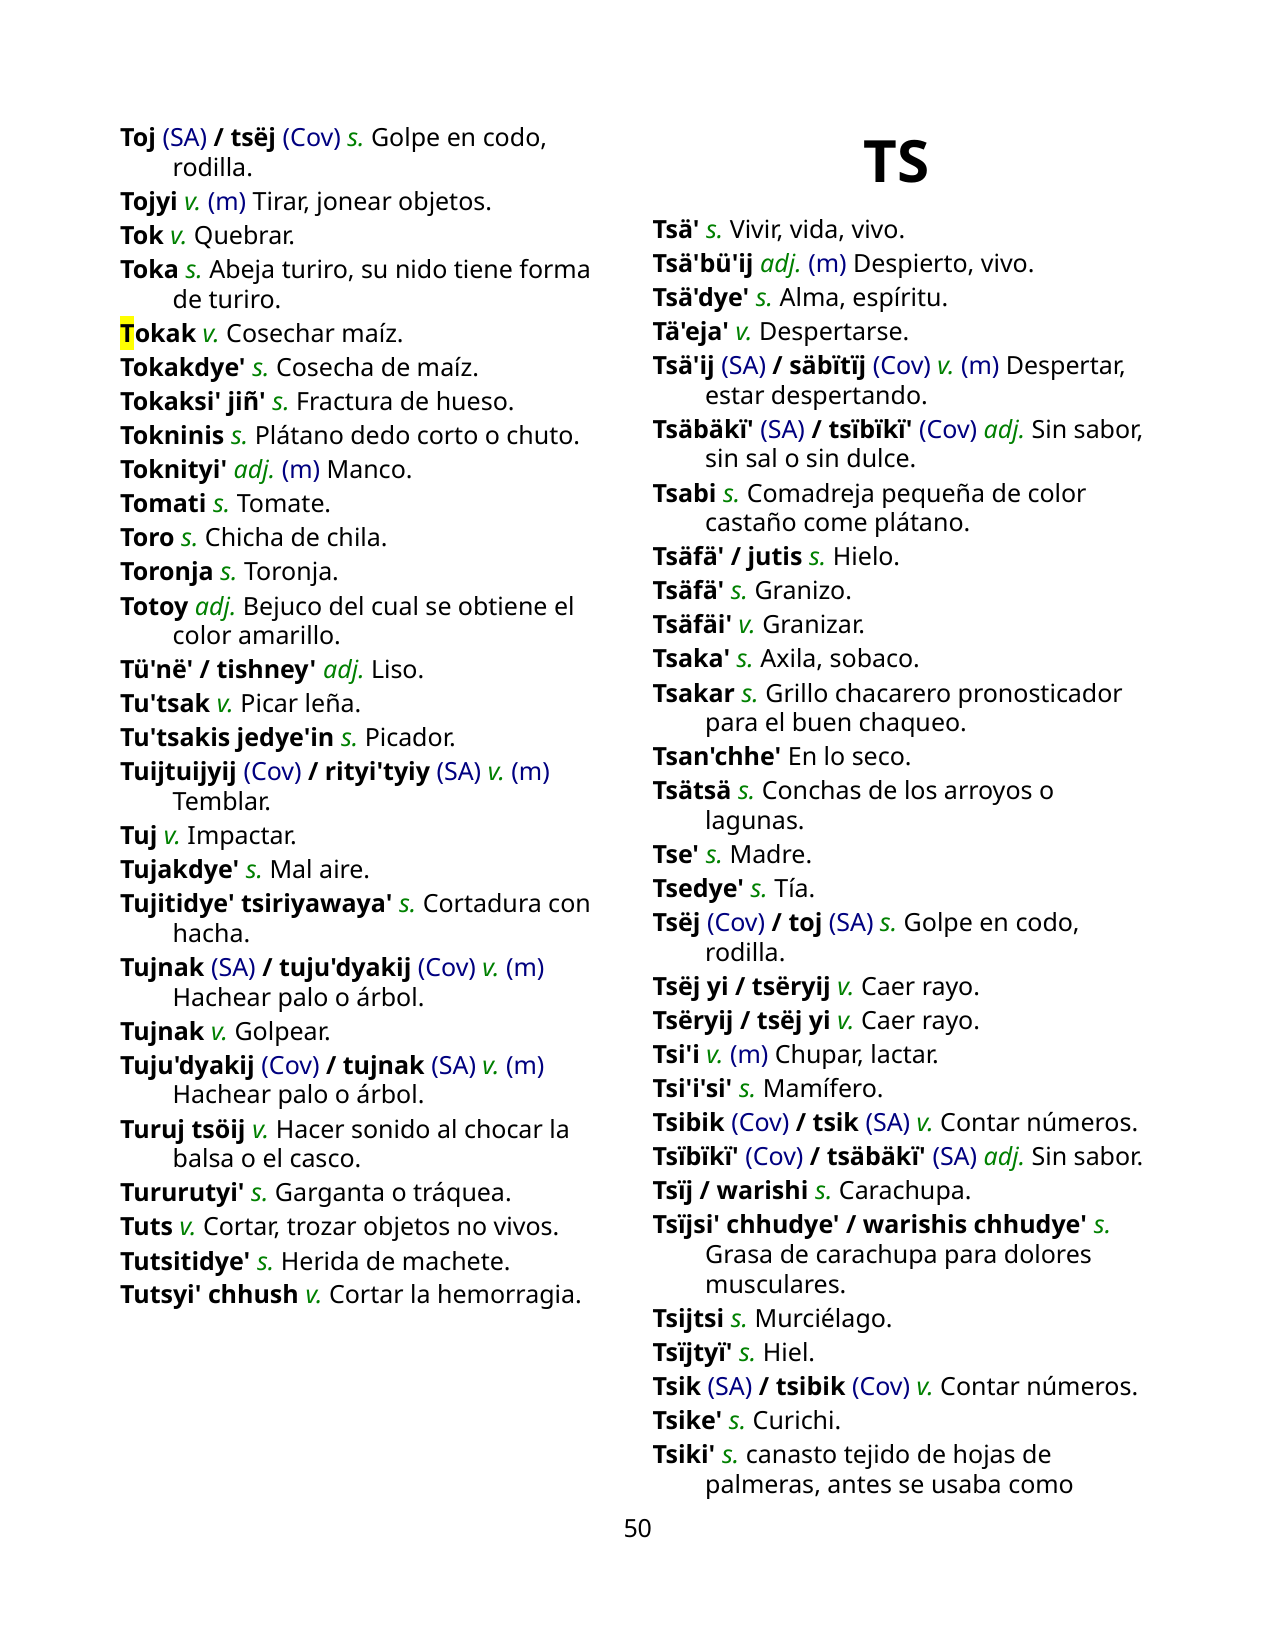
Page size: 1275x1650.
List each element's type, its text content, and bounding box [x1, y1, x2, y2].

text Tsan'chhe' En lo seco. [652, 739, 1155, 773]
text Tujakdye' s. Mal aire. [120, 852, 622, 886]
text Tuju'dyakij (Cov) / tujnak (SA) v. (m) Hachear palo o árbol. [120, 1047, 622, 1111]
text Toronja s. Toronja. [120, 554, 622, 588]
text Tsëj yi / tsëryij v. Caer rayo. [652, 969, 1155, 1003]
text Tutsyi' chhush v. Cortar la hemorragia. [120, 1277, 622, 1311]
text Tsike' s. Curichi. [652, 1403, 1155, 1437]
text Tsäbäkï' (SA) / tsïbïkï' (Cov) adj. Sin sabor, sin sal o sin dulce. [652, 411, 1155, 475]
text Tsedye' s. Tía. [652, 871, 1155, 905]
text Tok v. Quebrar. [120, 218, 622, 252]
text Tu'tsakis jedye'in s. Picador. [120, 720, 622, 754]
text Turuj tsöij v. Hacer sonido al chocar la balsa o el casco. [120, 1111, 622, 1175]
text Tsëj (Cov) / toj (SA) s. Golpe en codo, rodilla. [652, 905, 1155, 969]
text Tuts v. Cortar, trozar objetos no vivos. [120, 1209, 622, 1243]
text Tujnak v. Golpear. [120, 1013, 622, 1047]
text Tü'në' / tishney' adj. Liso. [120, 652, 622, 686]
text Tokninis s. Plátano dedo corto o chuto. [120, 418, 622, 452]
text Tsibik (Cov) / tsik (SA) v. Contar números. [652, 1105, 1155, 1139]
text Tsiki' s. canasto tejido de hojas de palmeras, antes se usaba como [652, 1437, 1155, 1501]
text Tsabi s. Comadreja pequeña de color castaño come plátano. [652, 475, 1155, 539]
text Tsijtsi s. Murciélago. [652, 1301, 1155, 1334]
text Tokakdye' s. Cosecha de maíz. [120, 350, 622, 384]
text Tutsitidye' s. Herida de machete. [120, 1243, 622, 1277]
text Tsäfäi' v. Granizar. [652, 607, 1155, 641]
text Tuijtuijyij (Cov) / rityi'tyiy (SA) v. (m) Temblar. [120, 754, 622, 818]
text Tomati s. Tomate. [120, 486, 622, 520]
text Tä'eja' v. Despertarse. [652, 314, 1155, 348]
text Toj (SA) / tsëj (Cov) s. Golpe en codo, rodilla. [120, 120, 622, 184]
text Tsäfä' / jutis s. Hielo. [652, 539, 1155, 573]
text Tsä' s. Vivir, vida, vivo. [652, 211, 1155, 246]
text Tsä'dye' s. Alma, espíritu. [652, 279, 1155, 314]
text Tokaksi' jiñ' s. Fractura de hueso. [120, 384, 622, 418]
text Tsä'ij (SA) / säbïtïj (Cov) v. (m) Despertar, estar despertando. [652, 348, 1155, 411]
text Totoy adj. Bejuco del cual se obtiene el color amarillo. [120, 588, 622, 652]
text Tsakar s. Grillo chacarero pronosticador para el buen chaqueo. [652, 675, 1155, 739]
text Tururutyi' s. Garganta o tráquea. [120, 1175, 622, 1209]
text Tsïjtyï' s. Hiel. [652, 1334, 1155, 1369]
text Tsä'bü'ij adj. (m) Despierto, vivo. [652, 246, 1155, 279]
text Tujnak (SA) / tuju'dyakij (Cov) v. (m) Hachear palo o árbol. [120, 950, 622, 1013]
text Tokak v. Cosechar maíz. [120, 316, 622, 350]
text Toknityi' adj. (m) Manco. [120, 452, 622, 486]
text Toka s. Abeja turiro, su nido tiene forma de turiro. [120, 252, 622, 316]
text Tsaka' s. Axila, sobaco. [652, 641, 1155, 675]
text Tse' s. Madre. [652, 837, 1155, 871]
text Tsi'i v. (m) Chupar, lactar. [652, 1037, 1155, 1071]
text Tsïjsi' chhudye' / warishis chhudye' s. Grasa de carachupa para dolores musculares. [652, 1207, 1155, 1301]
text Tuj v. Impactar. [120, 818, 622, 852]
subtitle TS [652, 120, 1155, 199]
text Tsïj / warishi s. Carachupa. [652, 1173, 1155, 1207]
text Tsätsä s. Conchas de los arroyos o lagunas. [652, 773, 1155, 837]
text Tsïbïkï' (Cov) / tsäbäkï' (SA) adj. Sin sabor. [652, 1139, 1155, 1173]
text Tujitidye' tsiriyawaya' s. Cortadura con hacha. [120, 886, 622, 950]
text Tsi'i'si' s. Mamífero. [652, 1071, 1155, 1105]
text Tsëryij / tsëj yi v. Caer rayo. [652, 1003, 1155, 1037]
text Tsäfä' s. Granizo. [652, 573, 1155, 607]
text Tojyi v. (m) Tirar, jonear objetos. [120, 184, 622, 218]
text Toro s. Chicha de chila. [120, 520, 622, 554]
text Tu'tsak v. Picar leña. [120, 686, 622, 720]
text Tsik (SA) / tsibik (Cov) v. Contar números. [652, 1369, 1155, 1403]
